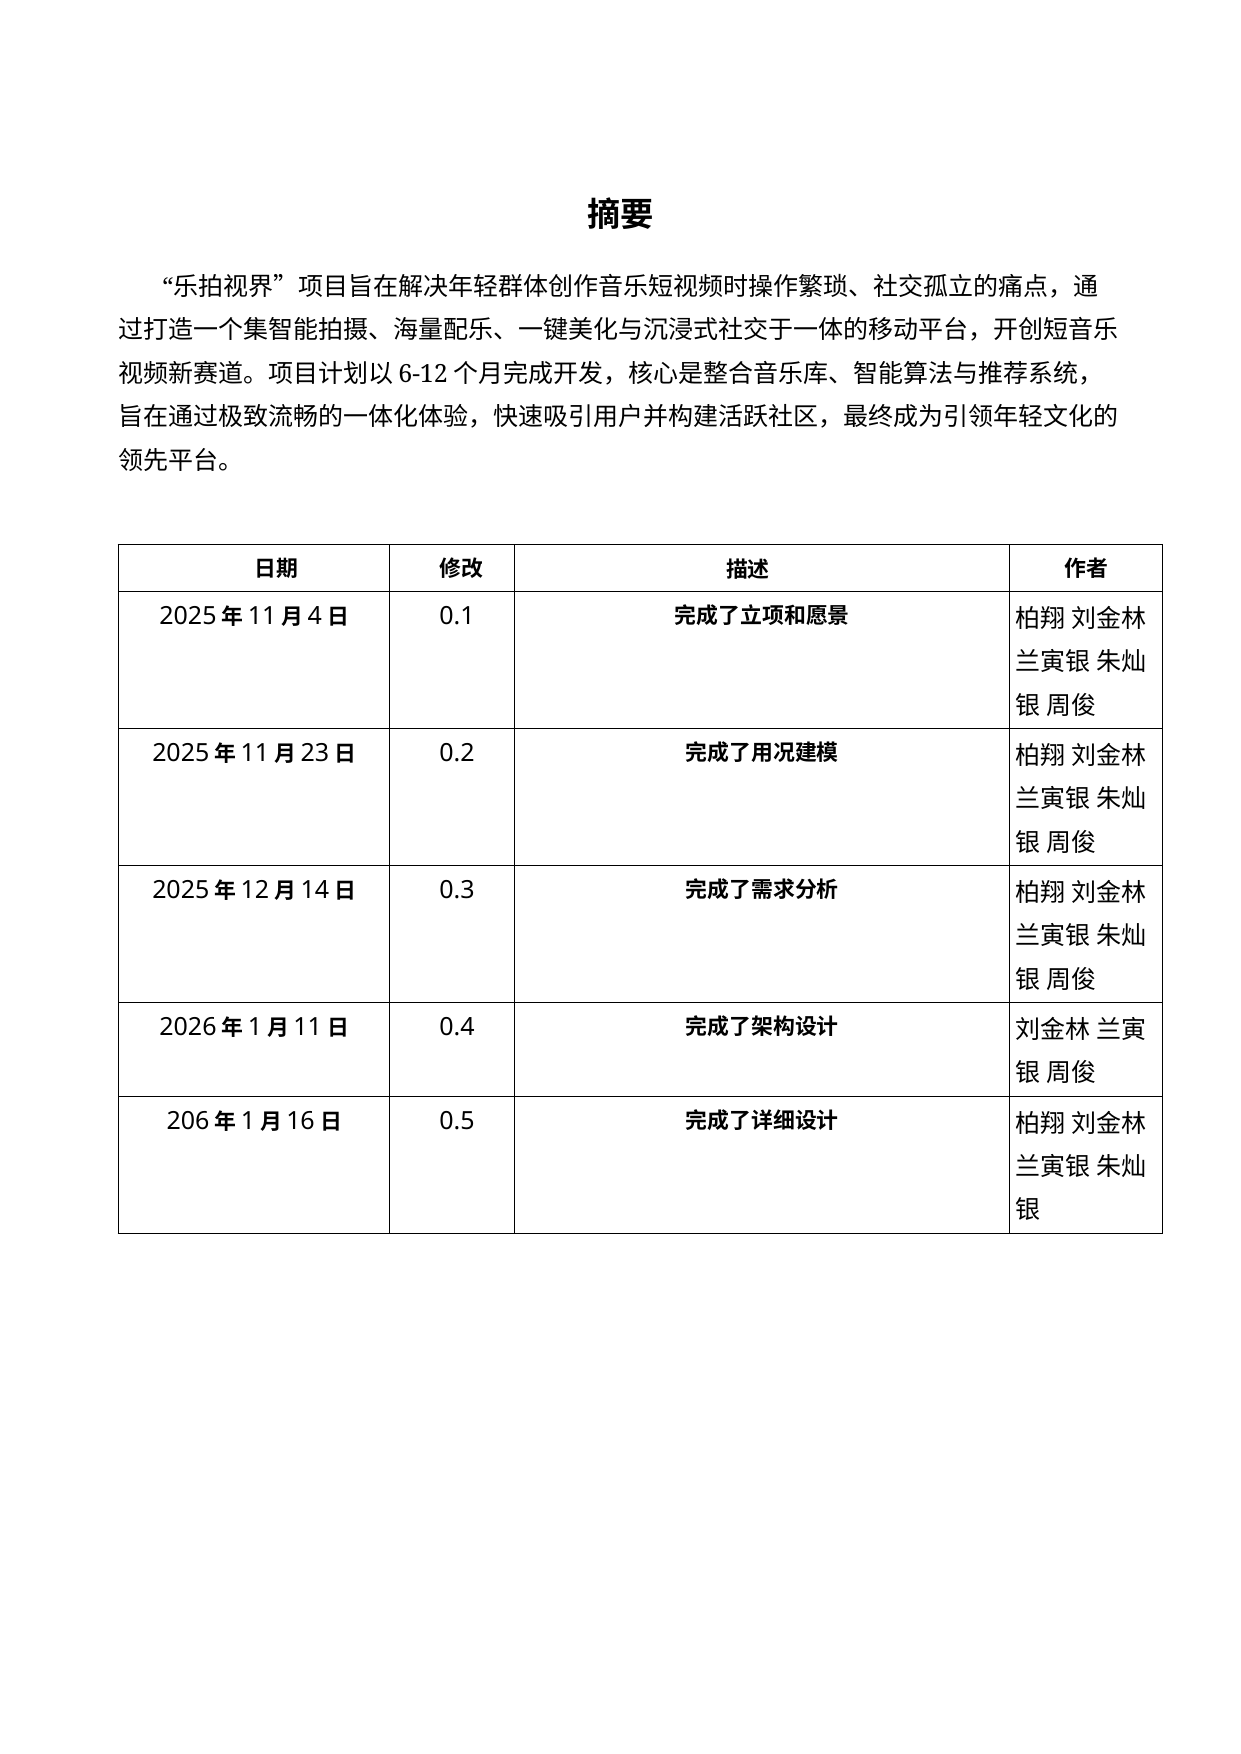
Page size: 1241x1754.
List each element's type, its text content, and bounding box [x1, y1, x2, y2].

table_cell 2025年11月4日 [119, 592, 389, 728]
table_cell 柏翔 刘金林 兰寅银 朱灿银 [1010, 1097, 1162, 1233]
table_cell 刘金林 兰寅银 周俊 [1010, 1003, 1162, 1096]
table_cell 2025年12月14日 [119, 866, 389, 1002]
table_header 描述 [515, 545, 1009, 591]
table_cell 0.1 [390, 592, 514, 728]
table_cell 完成了立项和愿景 [515, 592, 1009, 728]
table_cell 0.3 [390, 866, 514, 1002]
table_cell 完成了需求分析 [515, 866, 1009, 1002]
table_cell 2025年11月23日 [119, 729, 389, 865]
table_cell 0.2 [390, 729, 514, 865]
table_header 作者 [1010, 545, 1162, 591]
table_header 修改 [390, 545, 514, 591]
table_cell 0.4 [390, 1003, 514, 1096]
table_cell 206年1月16日 [119, 1097, 389, 1233]
table_cell 完成了详细设计 [515, 1097, 1009, 1233]
table_header 日期 [119, 545, 389, 591]
table_cell 柏翔 刘金林 兰寅银 朱灿银 周俊 [1010, 592, 1162, 728]
table_cell 完成了用况建模 [515, 729, 1009, 865]
table_cell 2026年1月11日 [119, 1003, 389, 1096]
table_cell 柏翔 刘金林 兰寅银 朱灿银 周俊 [1010, 729, 1162, 865]
table_cell 柏翔 刘金林 兰寅银 朱灿银 周俊 [1010, 866, 1162, 1002]
subtitle 摘要 [118, 188, 1122, 236]
text “乐拍视界”项目旨在解决年轻群体创作音乐短视频时操作繁琐、社交孤立的痛点，通过打造一个集智能拍摄、海量配乐、一键美化与沉浸式社交于一体的移动平台，开创短音乐视频新赛道。项目计划以6-12个月完成开发，核心是整合音乐库、智能算法与推荐系统，旨在通过极致流畅的一体化体验，快速吸引用户并构建活跃社区，最终成为引领年轻文化的领先平台。 [118, 266, 1122, 476]
table_cell 完成了架构设计 [515, 1003, 1009, 1096]
table_cell 0.5 [390, 1097, 514, 1233]
